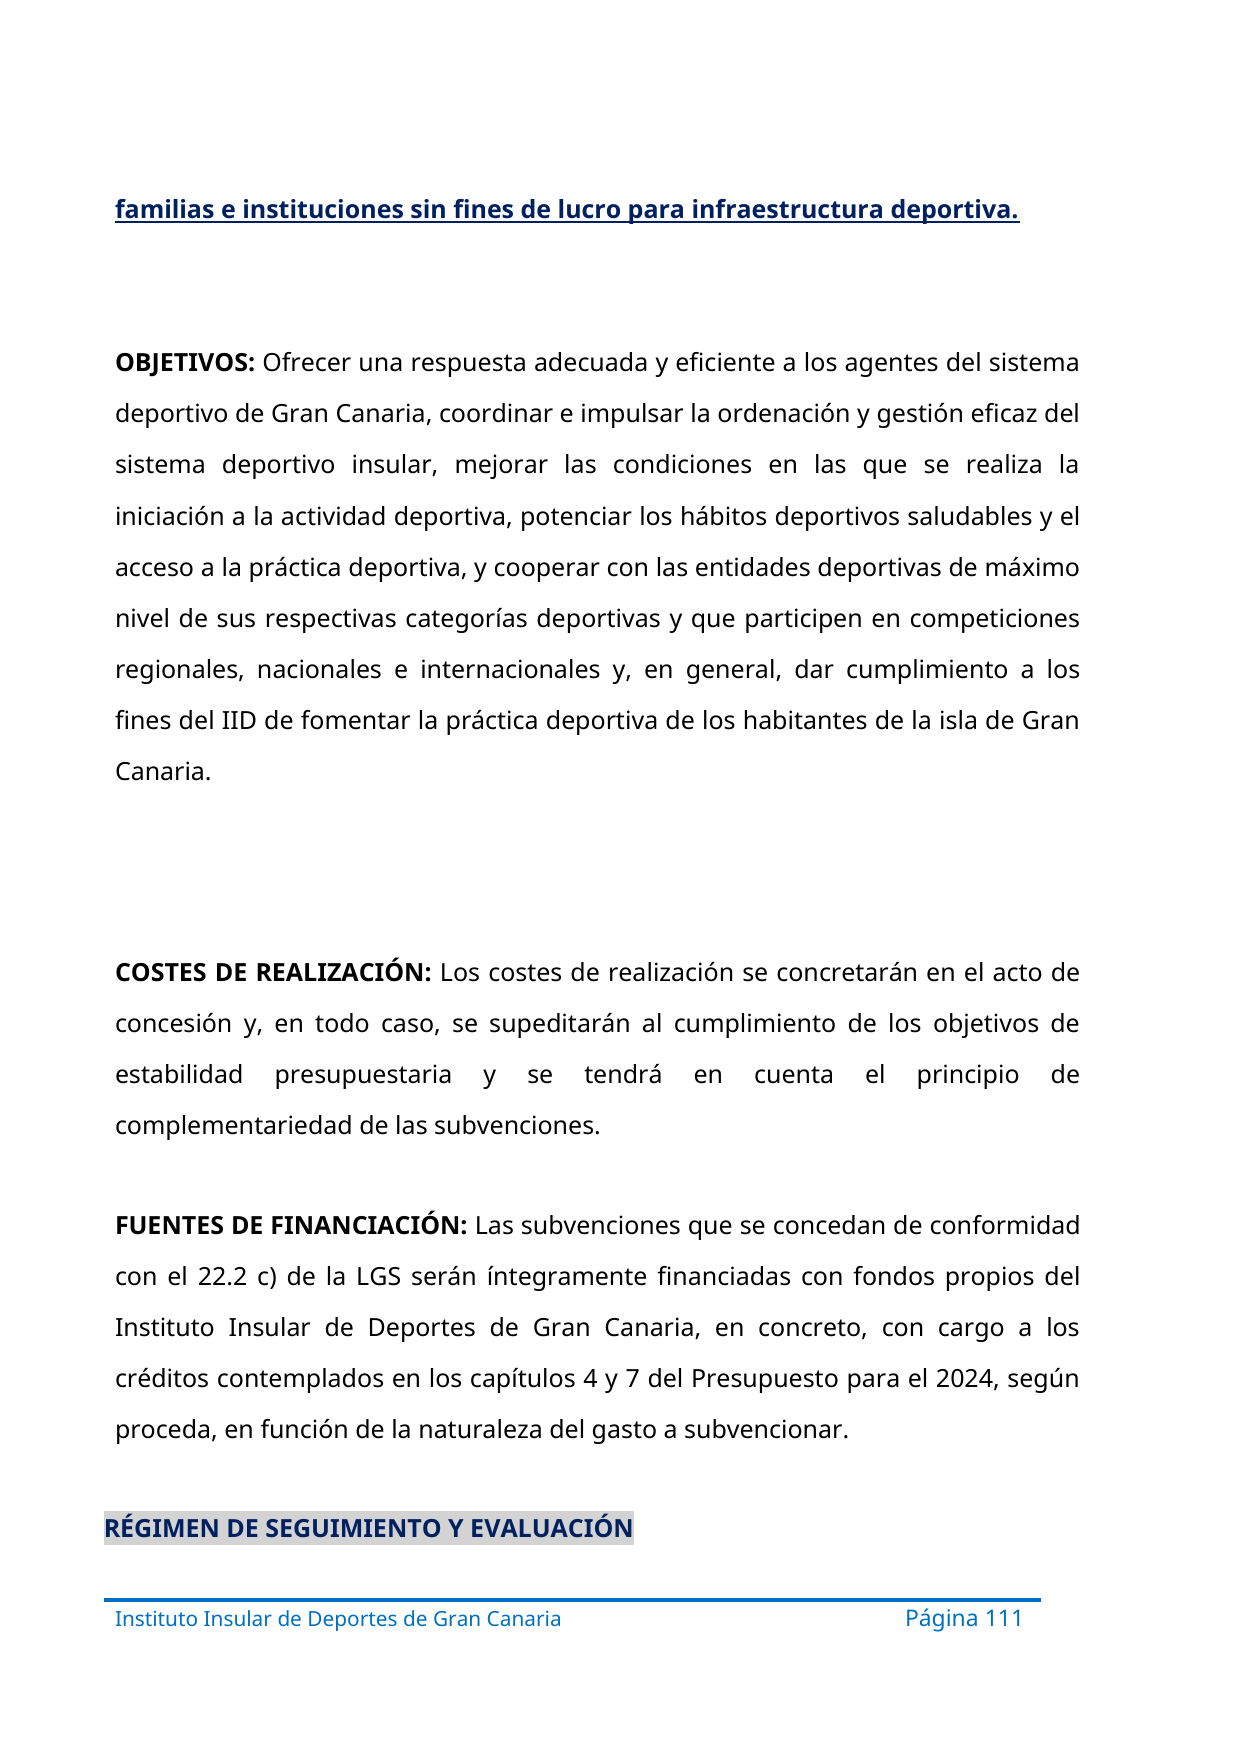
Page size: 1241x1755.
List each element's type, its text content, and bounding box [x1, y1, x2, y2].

table_cell COSTES DE REALIZACIÓN: Los costes de realización se concretarán en el acto de concesión y, en todo caso, se supeditarán al cumplimiento de los objetivos de estabilidad presupuestaria y se tendrá en cuenta el principio de complementariedad de las subvenciones. [104, 853, 1093, 1207]
table_header familias e instituciones sin fines de lucro para infraestructura deportiva. OBJETIVOS: Ofrecer una respuesta adecuada y eficiente a los agentes del sistema deportivo de Gran Canaria, coordinar e impulsar la ordenación y gestión eficaz del sistema deportivo insular, mejorar las condiciones en las que se realiza la iniciación a la actividad deportiva, potenciar los hábitos deportivos saludables y el acceso a la práctica deportiva, y cooperar con las entidades deportivas de máximo nivel de sus respectivas categorías deportivas y que participen en competiciones regionales, nacionales e internacionales y, en general, dar cumplimiento a los fines del IID de fomentar la práctica deportiva de los habitantes de la isla de Gran Canaria. [104, 192, 1093, 853]
table_cell FUENTES DE FINANCIACIÓN: Las subvenciones que se concedan de conformidad con el 22.2 c) de la LGS serán íntegramente financiadas con fondos propios del Instituto Insular de Deportes de Gran Canaria, en concreto, con cargo a los créditos contemplados en los capítulos 4 y 7 del Presupuesto para el 2024, según proceda, en función de la naturaleza del gasto a subvencionar. [104, 1208, 1093, 1460]
text RÉGIMEN DE SEGUIMIENTO Y EVALUACIÓN [103, 1511, 1093, 1545]
